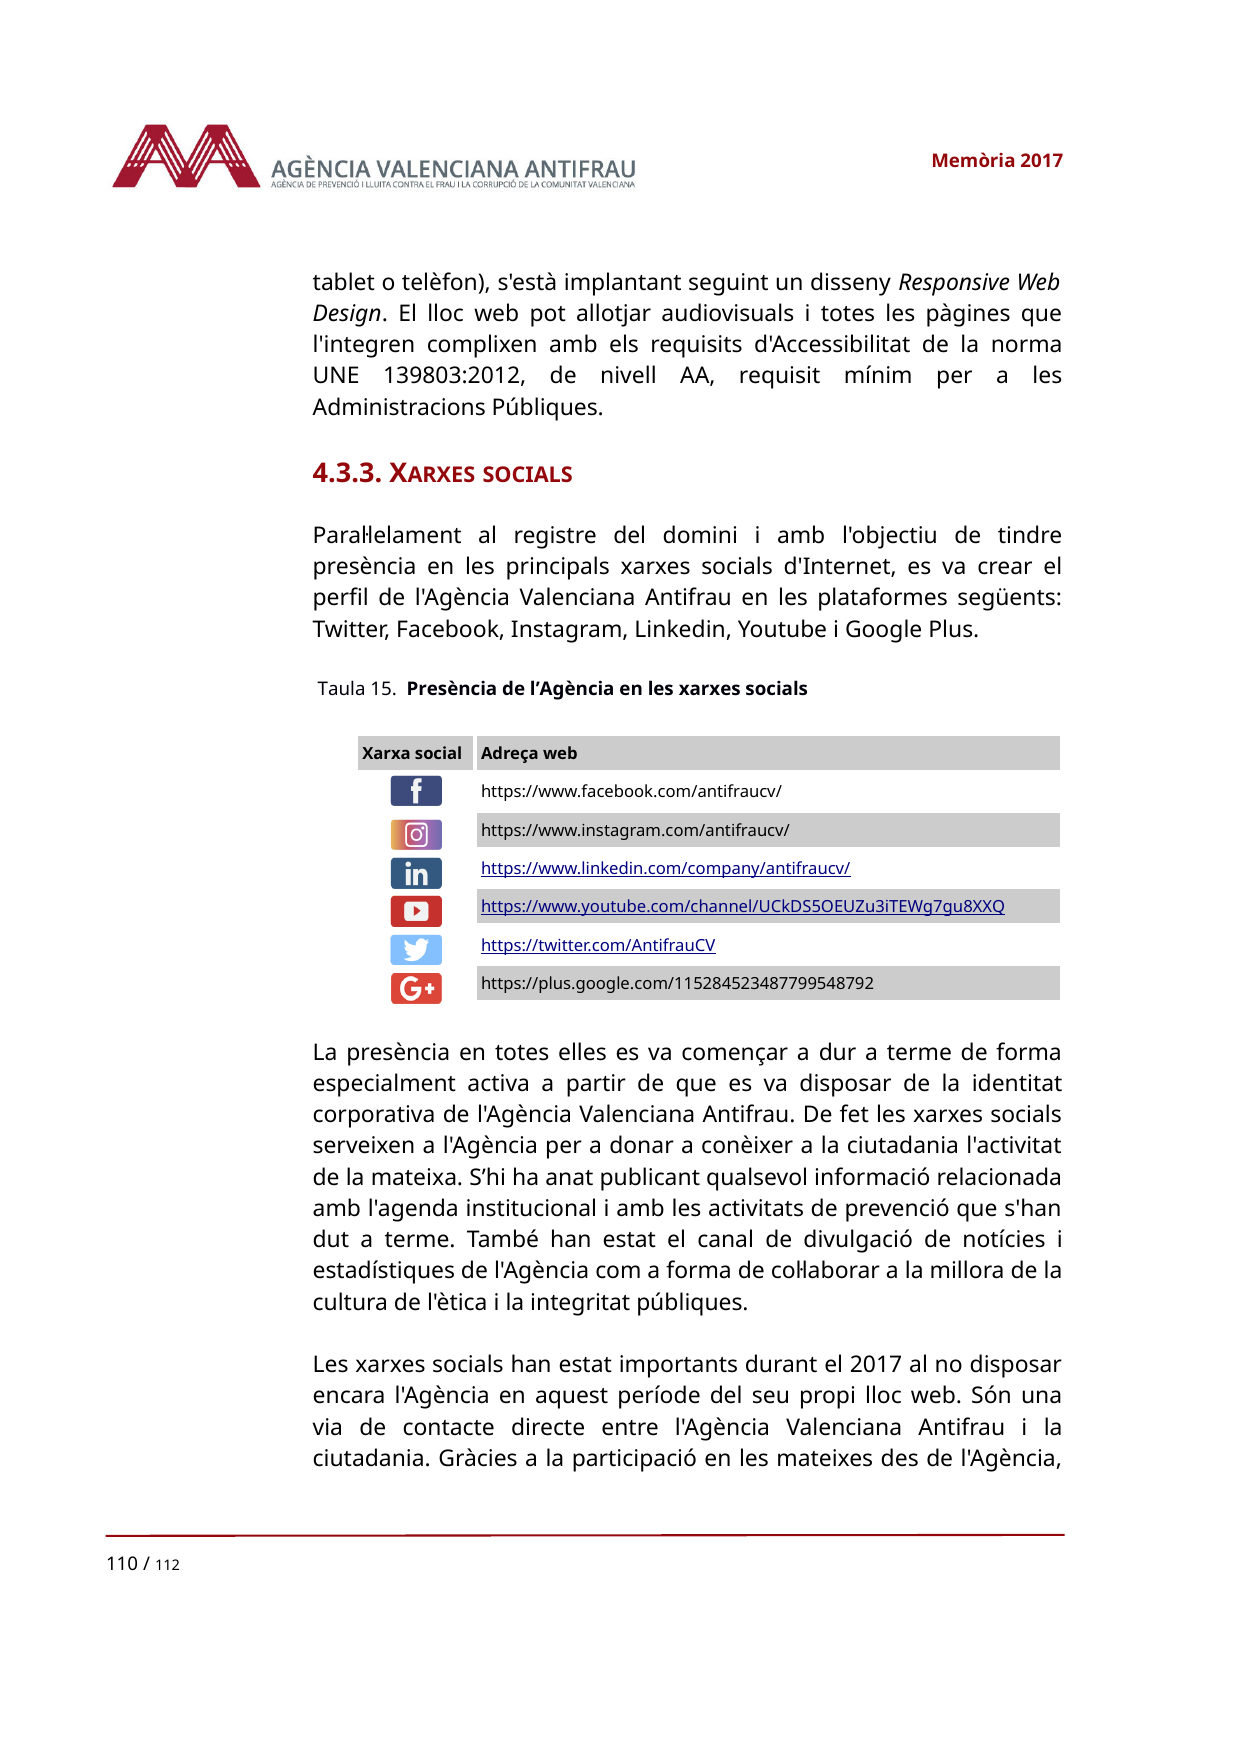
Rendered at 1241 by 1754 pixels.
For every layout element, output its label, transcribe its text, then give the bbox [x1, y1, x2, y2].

table_header Xarxa social [358, 736, 473, 770]
table_cell https://twitter.com/AntifrauCV [477, 928, 1060, 962]
picture [389, 818, 443, 851]
table_cell [358, 813, 473, 847]
text La presència en totes elles es va començar a dur a terme de forma especialment activa a partir de que es va disposar de la identitat corporativa de l'Agència Valenciana Antifrau. De fet les xarxes socials serveixen a l'Agència per a donar a conèixer a la ciutadania l'activitat de la mateixa. S’hi ha anat publicant qualsevol informació relacionada amb l'agenda institucional i amb les activitats de prevenció que s'han dut a terme. També han estat el canal de divulgació de notícies i estadístiques de l'Agència com a forma de col·laborar a la millora de la cultura de l'ètica i la integritat públiques. [312, 1036, 1063, 1317]
table_cell [358, 774, 473, 808]
text Les xarxes socials han estat importants durant el 2017 al no disposar encara l'Agència en aquest període del seu propi lloc web. Són una via de contacte directe entre l'Agència Valenciana Antifrau i la ciutadania. Gràcies a la participació en les mateixes des de l'Agència, [312, 1348, 1063, 1473]
table_cell [358, 966, 473, 1000]
table_cell https://www.youtube.com/channel/UCkDS5OEUZu3iTEWg7gu8XXQ [477, 889, 1060, 923]
text tablet o telèfon), s'està implantant seguint un disseny Responsive Web Design. El lloc web pot allotjar audiovisuals i totes les pàgines que l'integren complixen amb els requisits d'Accessibilitat de la norma UNE 139803:2012, de nivell AA, requisit mínim per a les Administracions Públiques. [312, 266, 1063, 422]
table_cell https://www.linkedin.com/company/antifraucv/ [477, 851, 1060, 885]
text 4.3.3. Xarxes socials [312, 453, 1063, 490]
table_cell https://www.instagram.com/antifraucv/ [477, 813, 1060, 847]
picture [389, 774, 443, 807]
table_cell [358, 851, 473, 885]
table_cell https://www.facebook.com/antifraucv/ [477, 774, 1060, 808]
picture [389, 856, 443, 890]
table_header Adreça web [477, 736, 1060, 770]
table_cell https://plus.google.com/115284523487799548792 [477, 966, 1060, 1000]
text Taula 15. Presència de l’Agència en les xarxes socials [312, 675, 1063, 701]
picture [389, 895, 443, 928]
table_cell [358, 928, 473, 962]
table_cell [358, 889, 473, 923]
text Paral·lelament al registre del domini i amb l'objectiu de tindre presència en les principals xarxes socials d'Internet, es va crear el perfil de l'Agència Valenciana Antifrau en les plataformes següents: Twitter, Facebook, Instagram, Linkedin, Youtube i Google Plus. [312, 519, 1063, 644]
picture [107, 112, 639, 197]
picture [389, 971, 443, 1005]
picture [389, 933, 443, 966]
